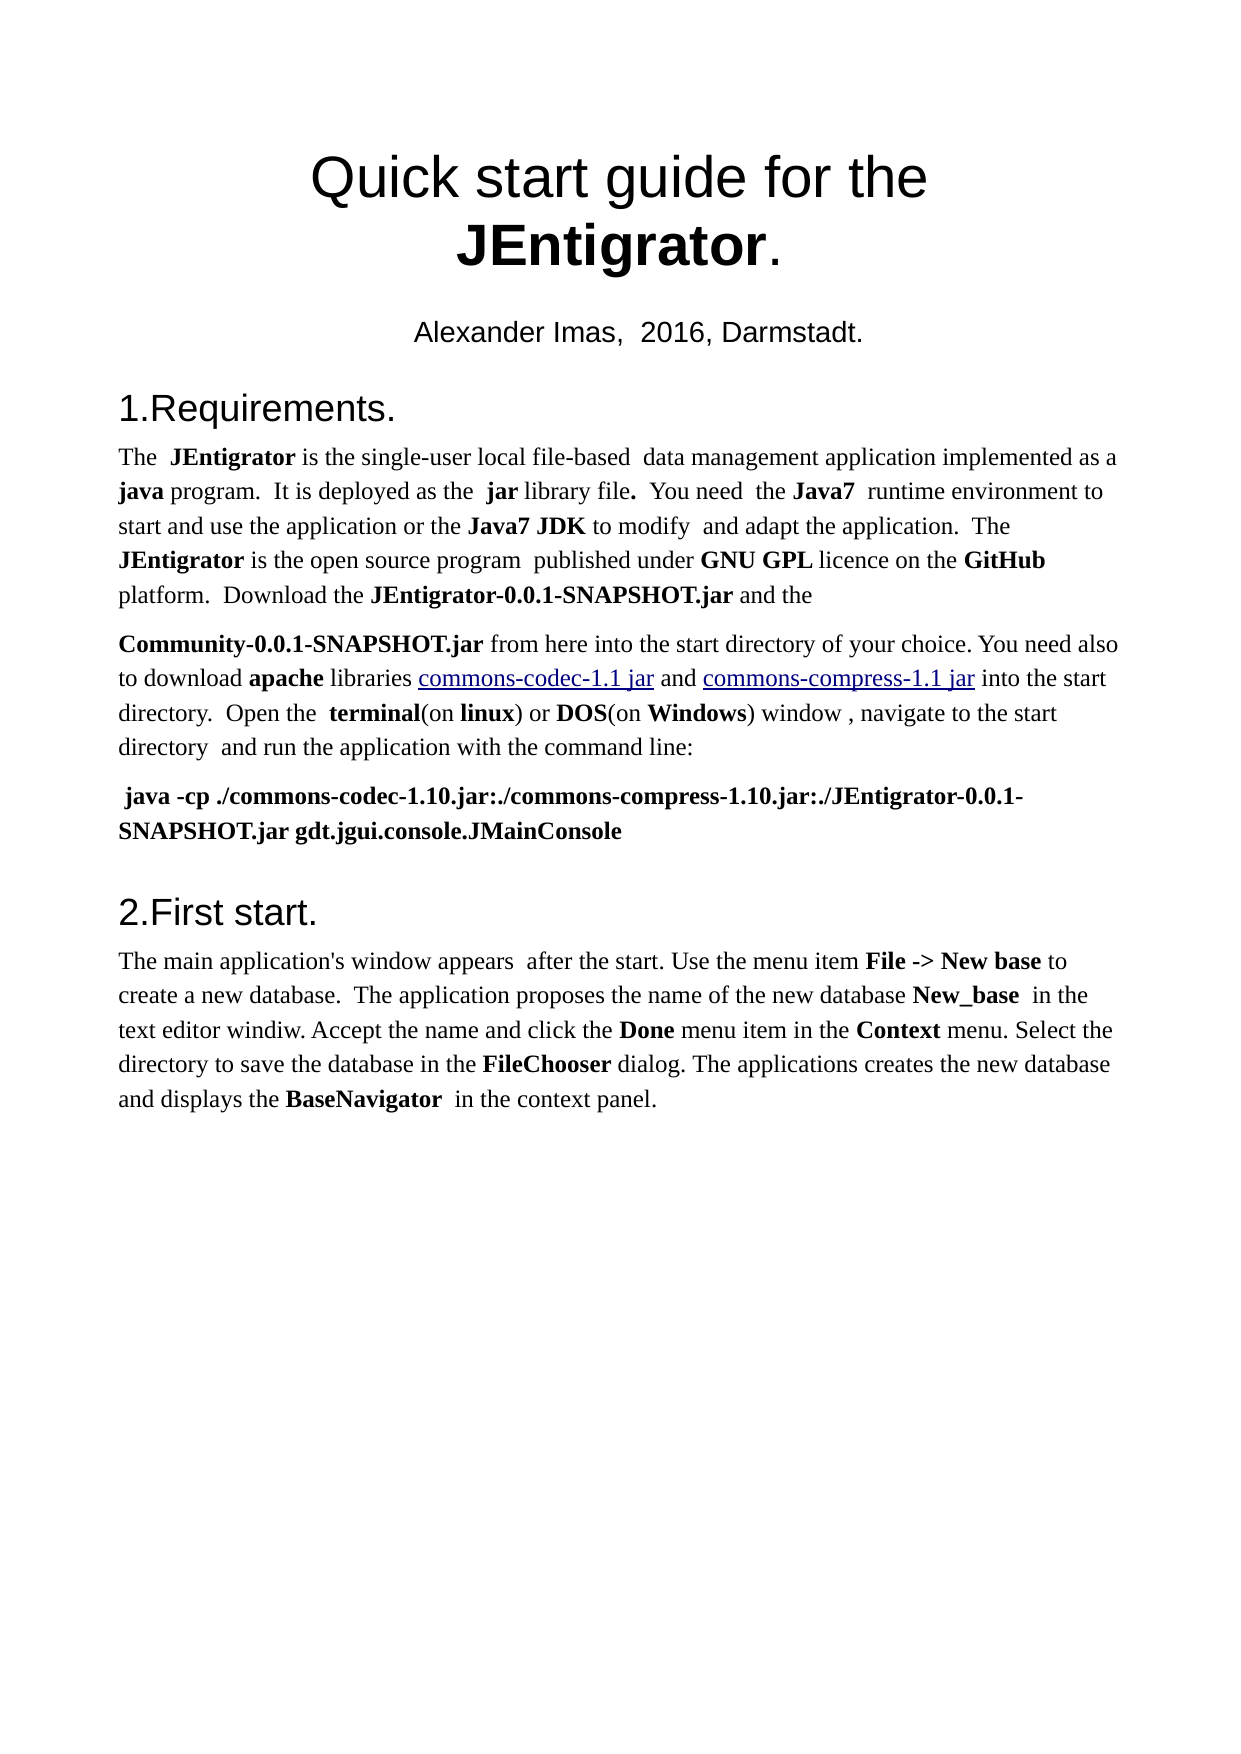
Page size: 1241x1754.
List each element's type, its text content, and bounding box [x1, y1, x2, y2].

text Community-0.0.1-SNAPSHOT.jar from here into the start directory of your choice. You need also to download apache libraries commons-codec-1.1 jar and commons-compress-1.1 jar into the start directory. Open the terminal(on linux) or DOS(on Windows) window , navigate to the start directory and run the application with the command line: [118, 629, 1122, 761]
subtitle 2.First start. [118, 890, 1122, 934]
text The JEntigrator is the single-user local file-based data management application implemented as a java program. It is deployed as the jar library file. You need the Java7 runtime environment to start and use the application or the Java7 JDK to modify and adapt the application. The JEntigrator is the open source program published under GNU GPL licence on the GitHub platform. Download the JEntigrator-0.0.1-SNAPSHOT.jar and the [118, 442, 1122, 609]
subtitle 1.Requirements. [118, 386, 1122, 429]
text java -cp ./commons-codec-1.10.jar:./commons-compress-1.10.jar:./JEntigrator-0.0.1-SNAPSHOT.jar gdt.jgui.console.JMainConsole [118, 781, 1122, 845]
title Quick start guide for the JEntigrator. [118, 143, 1122, 277]
text The main application's window appears after the start. Use the menu item File -> New base to create a new database. The application proposes the name of the new database New_base in the text editor windiw. Accept the name and click the Done menu item in the Context menu. Select the directory to save the database in the FileChooser dialog. The applications creates the new database and displays the BaseNavigator in the context panel. [118, 946, 1122, 1113]
subtitle Alexander Imas, 2016, Darmstadt. [118, 315, 1122, 348]
